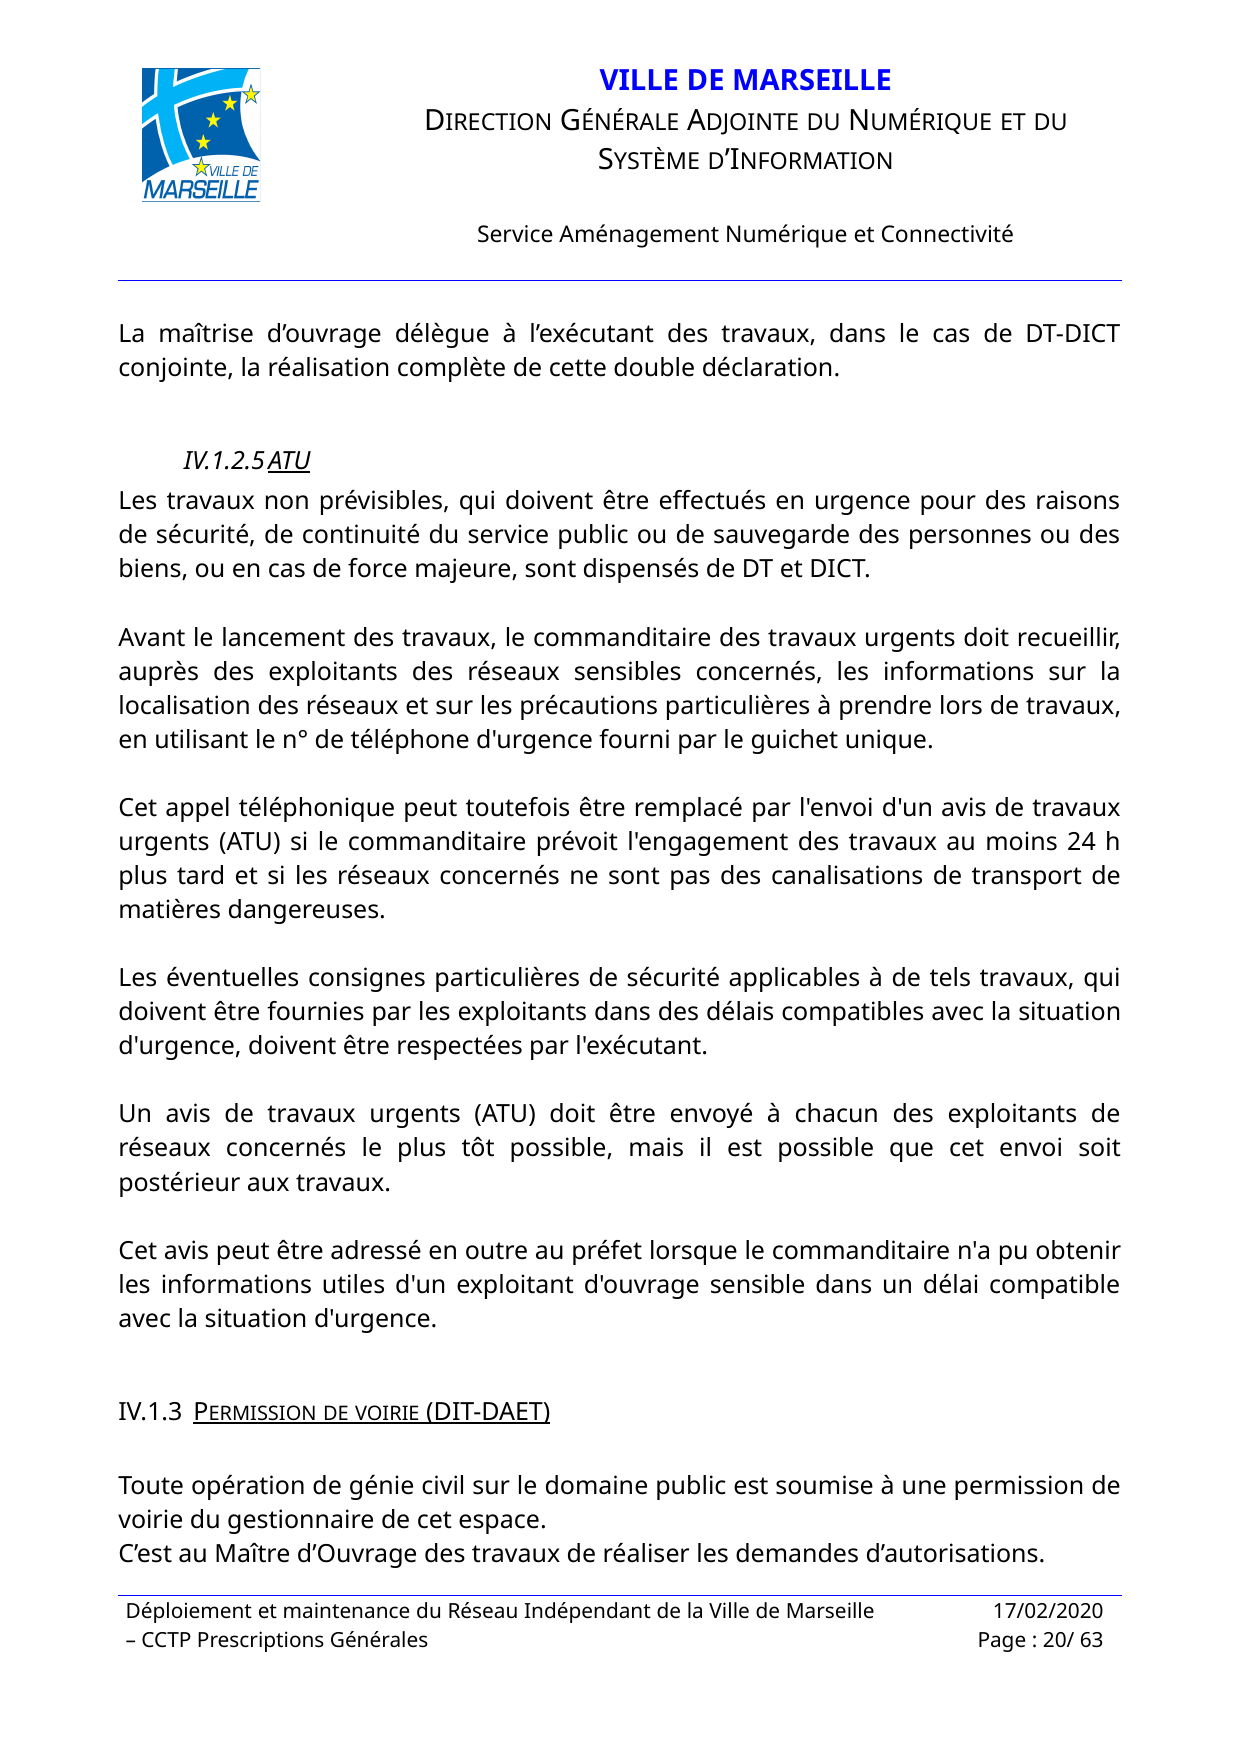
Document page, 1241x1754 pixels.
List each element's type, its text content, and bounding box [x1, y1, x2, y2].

text C’est au Maître d’Ouvrage des travaux de réaliser les demandes d’autorisations. [118, 1536, 1122, 1570]
text Toute opération de génie civil sur le domaine public est soumise à une permission de voirie du gestionnaire de cet espace. [118, 1468, 1122, 1536]
subtitle ATU [184, 443, 1122, 477]
text Un avis de travaux urgents (ATU) doit être envoyé à chacun des exploitants de réseaux concernés le plus tôt possible, mais il est possible que cet envoi soit postérieur aux travaux. [118, 1096, 1122, 1198]
text La maîtrise d’ouvrage délègue à l’exécutant des travaux, dans le cas de DT-DICT conjointe, la réalisation complète de cette double déclaration. [118, 315, 1122, 383]
subtitle Permission de voirie (DIT-DAET) [118, 1393, 1122, 1428]
picture [142, 68, 158, 105]
text Avant le lancement des travaux, le commanditaire des travaux urgents doit recueillir, auprès des exploitants des réseaux sensibles concernés, les informations sur la localisation des réseaux et sur les précautions particulières à prendre lors de travaux, en utilisant le n° de téléphone d'urgence fourni par le guichet unique. [118, 619, 1122, 755]
text Les éventuelles consignes particulières de sécurité applicables à de tels travaux, qui doivent être fournies par les exploitants dans des délais compatibles avec la situation d'urgence, doivent être respectées par l'exécutant. [118, 960, 1122, 1062]
picture [174, 68, 224, 85]
text Les travaux non prévisibles, qui doivent être effectués en urgence pour des raisons de sécurité, de continuité du service public ou de sauvegarde des personnes ou des biens, ou en cas de force majeure, sont dispensés de DT et DICT. [118, 483, 1122, 585]
text Cet appel téléphonique peut toutefois être remplacé par l'envoi d'un avis de travaux urgents (ATU) si le commanditaire prévoit l'engagement des travaux au moins 24 h plus tard et si les réseaux concernés ne sont pas des canalisations de transport de matières dangereuses. [118, 789, 1122, 926]
text Cet avis peut être adressé en outre au préfet lorsque le commanditaire n'a pu obtenir les informations utiles d'un exploitant d'ouvrage sensible dans un délai compatible avec la situation d'urgence. [118, 1232, 1122, 1334]
picture [142, 68, 261, 202]
